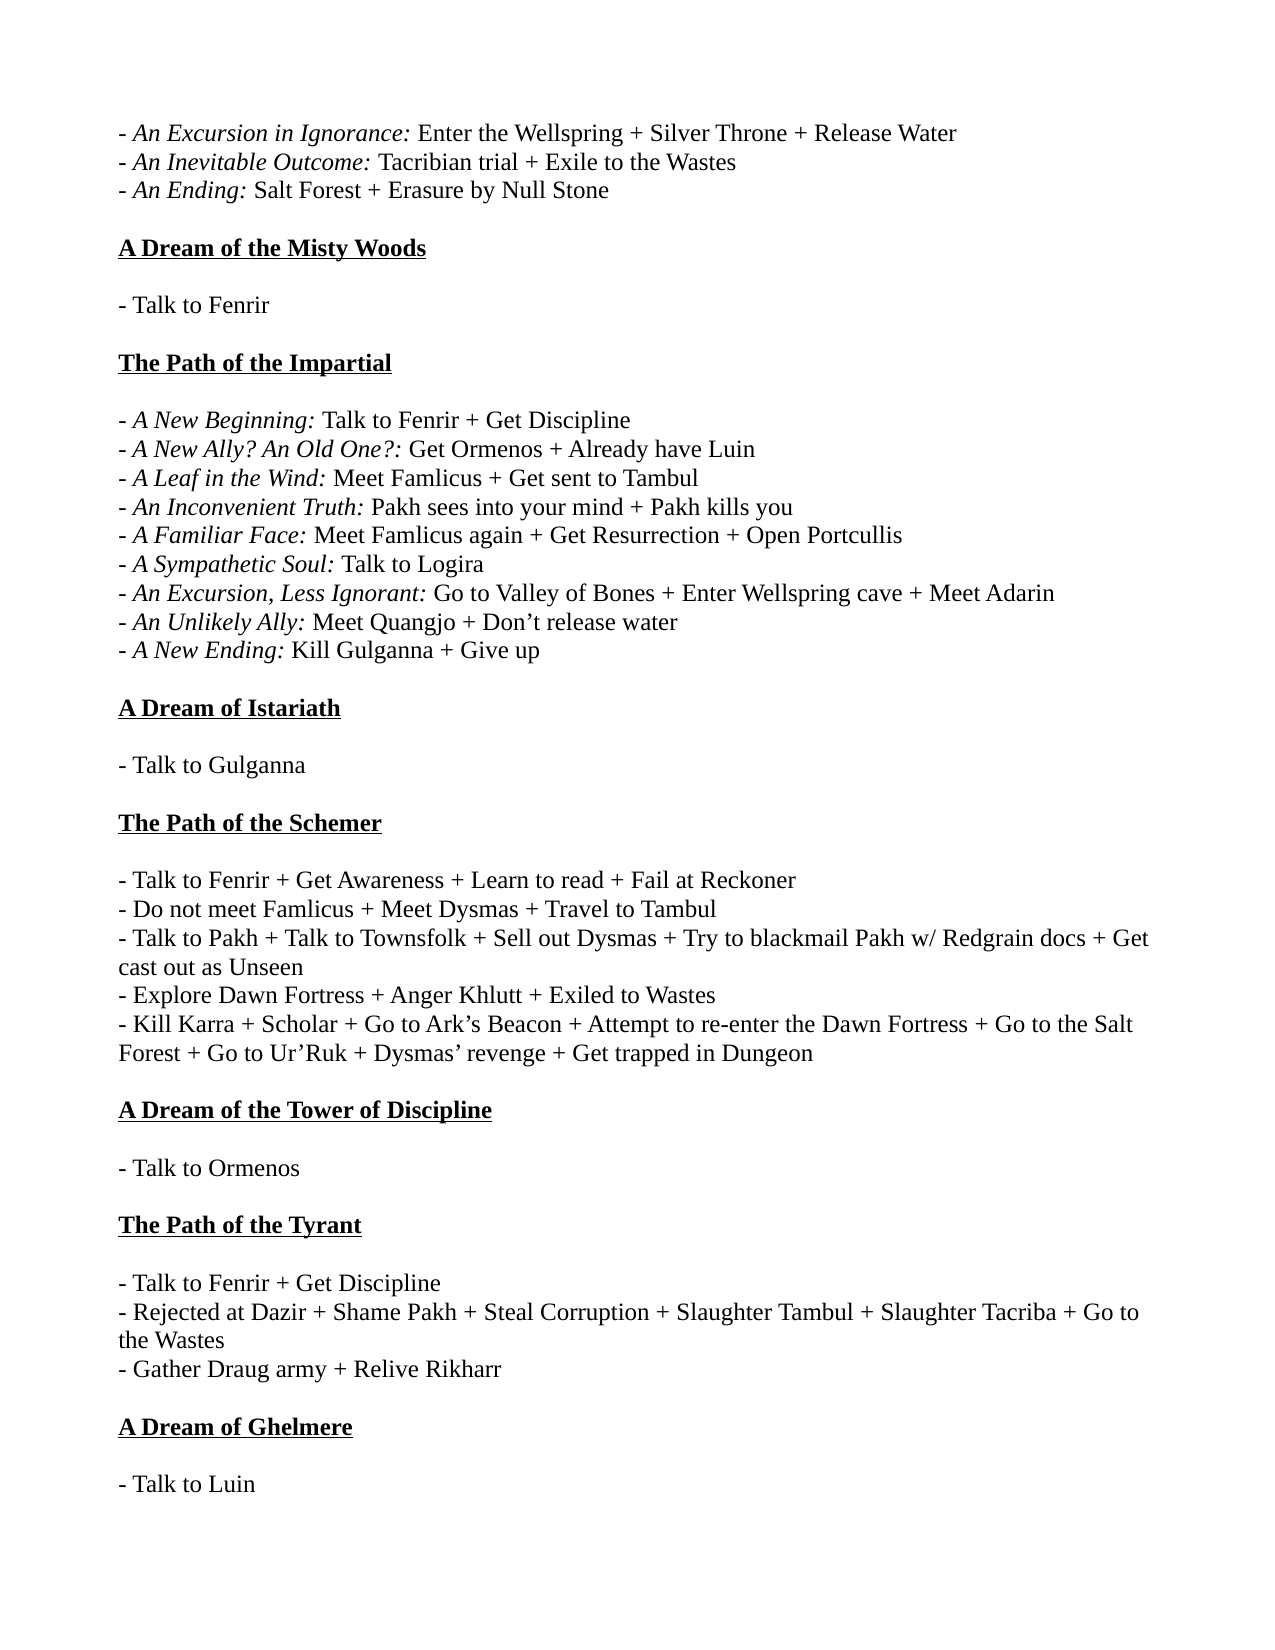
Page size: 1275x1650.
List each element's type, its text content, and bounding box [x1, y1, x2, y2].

text - Talk to Fenrir + Get Discipline [118, 1268, 1157, 1297]
text - An Inconvenient Truth: Pakh sees into your mind + Pakh kills you [118, 492, 1157, 521]
text - A Sympathetic Soul: Talk to Logira [118, 549, 1157, 578]
text A Dream of Ghelmere [118, 1412, 1157, 1441]
text - An Unlikely Ally: Meet Quangjo + Don’t release water [118, 607, 1157, 636]
text - Talk to Ormenos [118, 1153, 1157, 1182]
text - Kill Karra + Scholar + Go to Ark’s Beacon + Attempt to re-enter the Dawn Fortress + Go to the Salt Forest + Go to Ur’Ruk + Dysmas’ revenge + Get trapped in Dungeon [118, 1009, 1157, 1067]
text - An Ending: Salt Forest + Erasure by Null Stone [118, 176, 1157, 204]
text - Talk to Gulganna [118, 751, 1157, 779]
text - Gather Draug army + Relive Rikharr [118, 1354, 1157, 1383]
text - A New Ending: Kill Gulganna + Give up [118, 636, 1157, 664]
text A Dream of the Misty Woods [118, 233, 1157, 262]
text - Explore Dawn Fortress + Anger Khlutt + Exiled to Wastes [118, 981, 1157, 1009]
text - Do not meet Famlicus + Meet Dysmas + Travel to Tambul [118, 894, 1157, 923]
text - Talk to Luin [118, 1469, 1157, 1498]
text - A New Ally? An Old One?: Get Ormenos + Already have Luin [118, 434, 1157, 463]
text - An Excursion in Ignorance: Enter the Wellspring + Silver Throne + Release Water [118, 118, 1157, 147]
text - An Excursion, Less Ignorant: Go to Valley of Bones + Enter Wellspring cave + Meet Adarin [118, 578, 1157, 607]
text A Dream of the Tower of Discipline [118, 1096, 1157, 1124]
text - Talk to Fenrir [118, 291, 1157, 319]
text - A New Beginning: Talk to Fenrir + Get Discipline [118, 406, 1157, 434]
text - A Familiar Face: Meet Famlicus again + Get Resurrection + Open Portcullis [118, 521, 1157, 549]
text - Talk to Fenrir + Get Awareness + Learn to read + Fail at Reckoner [118, 866, 1157, 894]
text - Rejected at Dazir + Shame Pakh + Steal Corruption + Slaughter Tambul + Slaughter Tacriba + Go to the Wastes [118, 1297, 1157, 1354]
text - An Inevitable Outcome: Tacribian trial + Exile to the Wastes [118, 147, 1157, 176]
text - Talk to Pakh + Talk to Townsfolk + Sell out Dysmas + Try to blackmail Pakh w/ Redgrain docs + Get cast out as Unseen [118, 923, 1157, 981]
text The Path of the Impartial [118, 348, 1157, 377]
text - A Leaf in the Wind: Meet Famlicus + Get sent to Tambul [118, 463, 1157, 492]
text A Dream of Istariath [118, 693, 1157, 722]
text The Path of the Schemer [118, 808, 1157, 837]
text The Path of the Tyrant [118, 1211, 1157, 1239]
